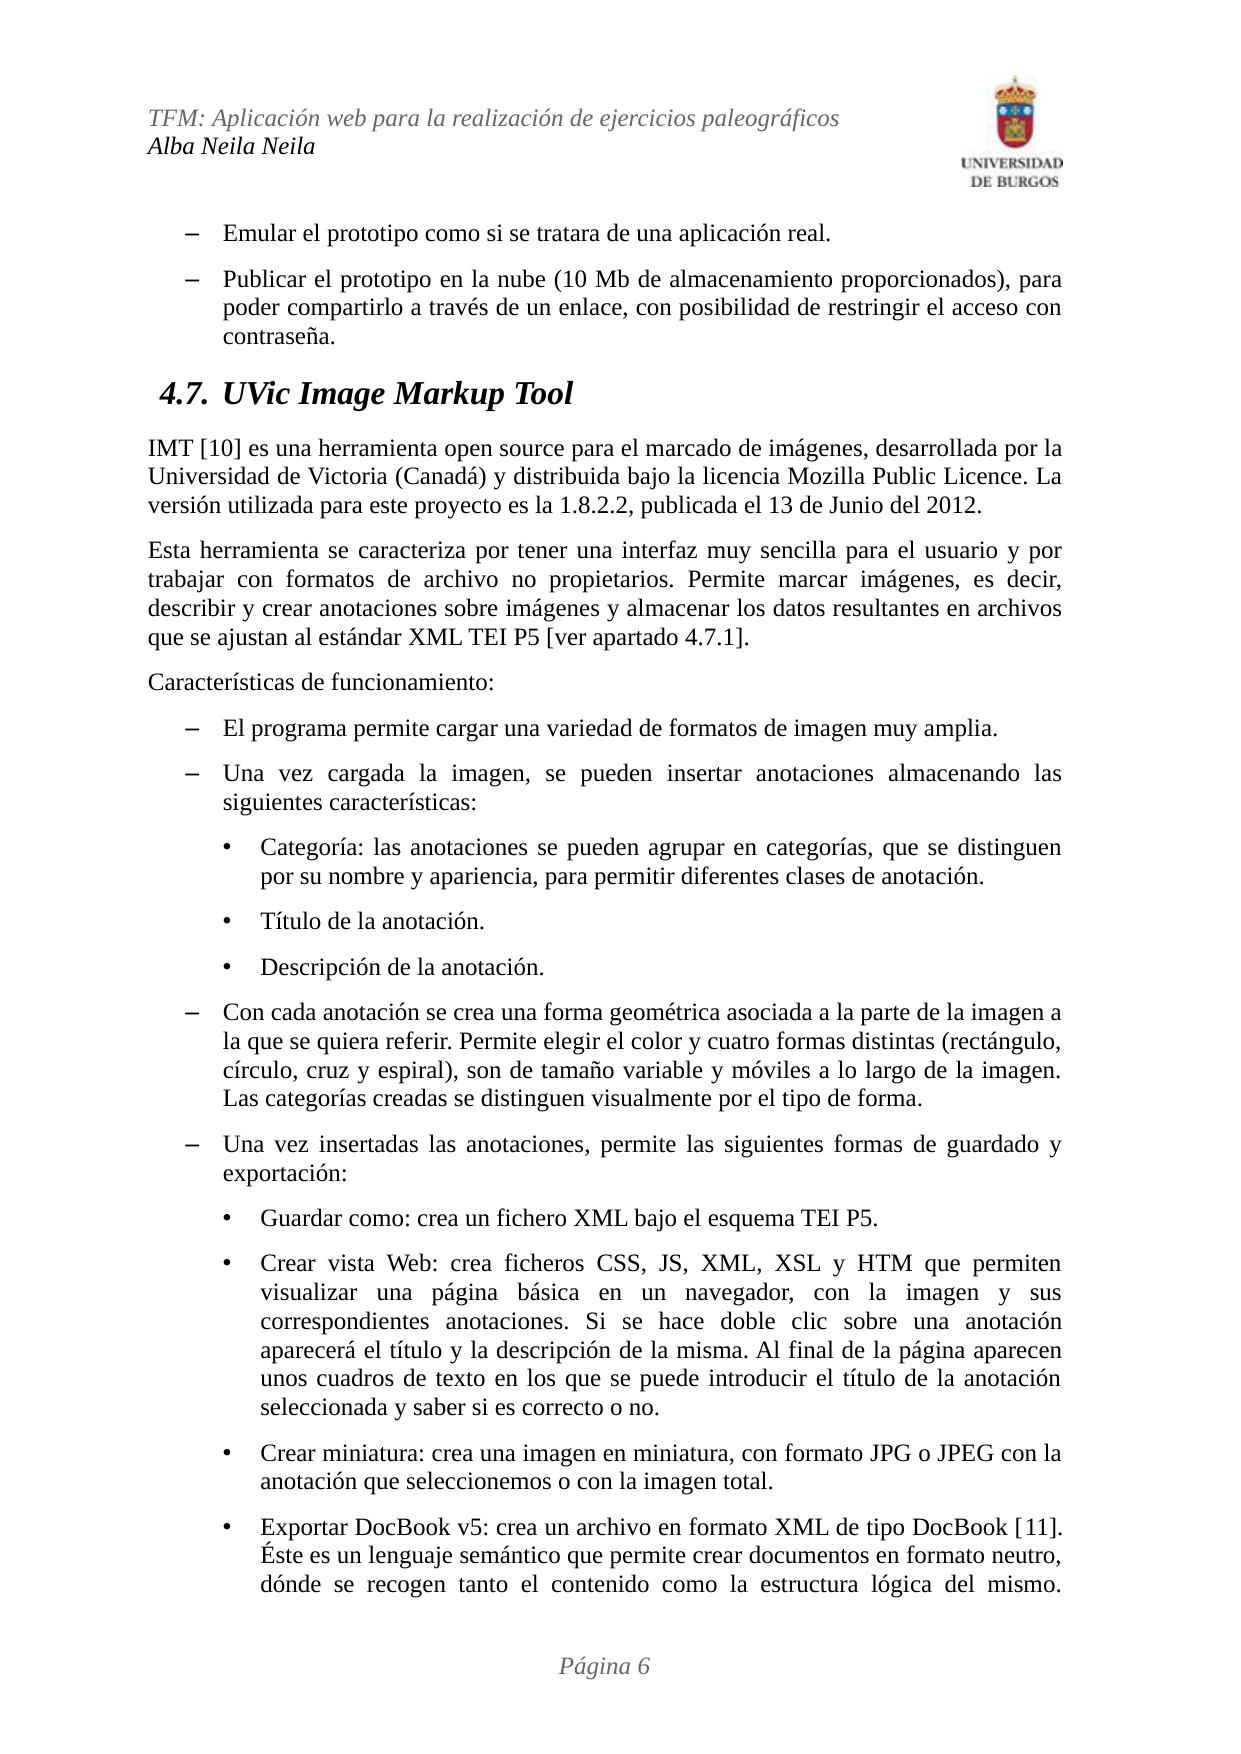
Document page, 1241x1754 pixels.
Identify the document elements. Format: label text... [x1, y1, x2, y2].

text IMT [10] es una herramienta open source para el marcado de imágenes, desarrollada por la Universidad de Victoria (Canadá) y distribuida bajo la licencia Mozilla Public Licence. La versión utilizada para este proyecto es la 1.8.2.2, publicada el 13 de Junio del 2012. [148, 433, 1063, 519]
list Emular el prototipo como si se tratara de una aplicación real. [185, 218, 1063, 247]
list Categoría: las anotaciones se pueden agrupar en categorías, que se distinguen por su nombre y apariencia, para permitir diferentes clases de anotación. [223, 832, 1063, 890]
list Publicar el prototipo en la nube (10 Mb de almacenamiento proporcionados), para poder compartirlo a través de un enlace, con posibilidad de restringir el acceso con contraseña. [185, 264, 1063, 350]
list Una vez insertadas las anotaciones, permite las siguientes formas de guardado y exportación: [185, 1129, 1063, 1186]
list Crear vista Web: crea ficheros CSS, JS, XML, XSL y HTM que permiten visualizar una página básica en un navegador, con la imagen y sus correspondientes anotaciones. Si se hace doble clic sobre una anotación aparecerá el título y la descripción de la misma. Al final de la página aparecen unos cuadros de texto en los que se puede introducir el título de la anotación seleccionada y saber si es correcto o no. [223, 1248, 1063, 1421]
list El programa permite cargar una variedad de formatos de imagen muy amplia. [185, 713, 1063, 741]
list Título de la anotación. [223, 906, 1063, 935]
list Crear miniatura: crea una imagen en miniatura, con formato JPG o JPEG con la anotación que seleccionemos o con la imagen total. [223, 1438, 1063, 1495]
list Una vez cargada la imagen, se pueden insertar anotaciones almacenando las siguientes características: [185, 758, 1063, 816]
list Con cada anotación se crea una forma geométrica asociada a la parte de la imagen a la que se quiera referir. Permite elegir el color y cuatro formas distintas (rectángulo, círculo, cruz y espiral), son de tamaño variable y móviles a lo largo de la imagen. Las categorías creadas se distinguen visualmente por el tipo de forma. [185, 997, 1063, 1112]
text Esta herramienta se caracteriza por tener una interfaz muy sencilla para el usuario y por trabajar con formatos de archivo no propietarios. Permite marcar imágenes, es decir, describir y crear anotaciones sobre imágenes y almacenar los datos resultantes en archivos que se ajustan al estándar XML TEI P5 [ver apartado 4.7.1.]. [148, 536, 1063, 651]
list Descripción de la anotación. [223, 952, 1063, 981]
picture [961, 75, 1063, 187]
subtitle UVic Image Markup Tool [159, 374, 1063, 412]
list Exportar DocBook v5: crea un archivo en formato XML de tipo DocBook [11]. Éste es un lenguaje semántico que permite crear documentos en formato neutro, dónde se recogen tanto el contenido como la estructura lógica del mismo. [223, 1512, 1063, 1598]
list Guardar como: crea un fichero XML bajo el esquema TEI P5. [223, 1203, 1063, 1232]
text Características de funcionamiento: [148, 667, 1063, 696]
